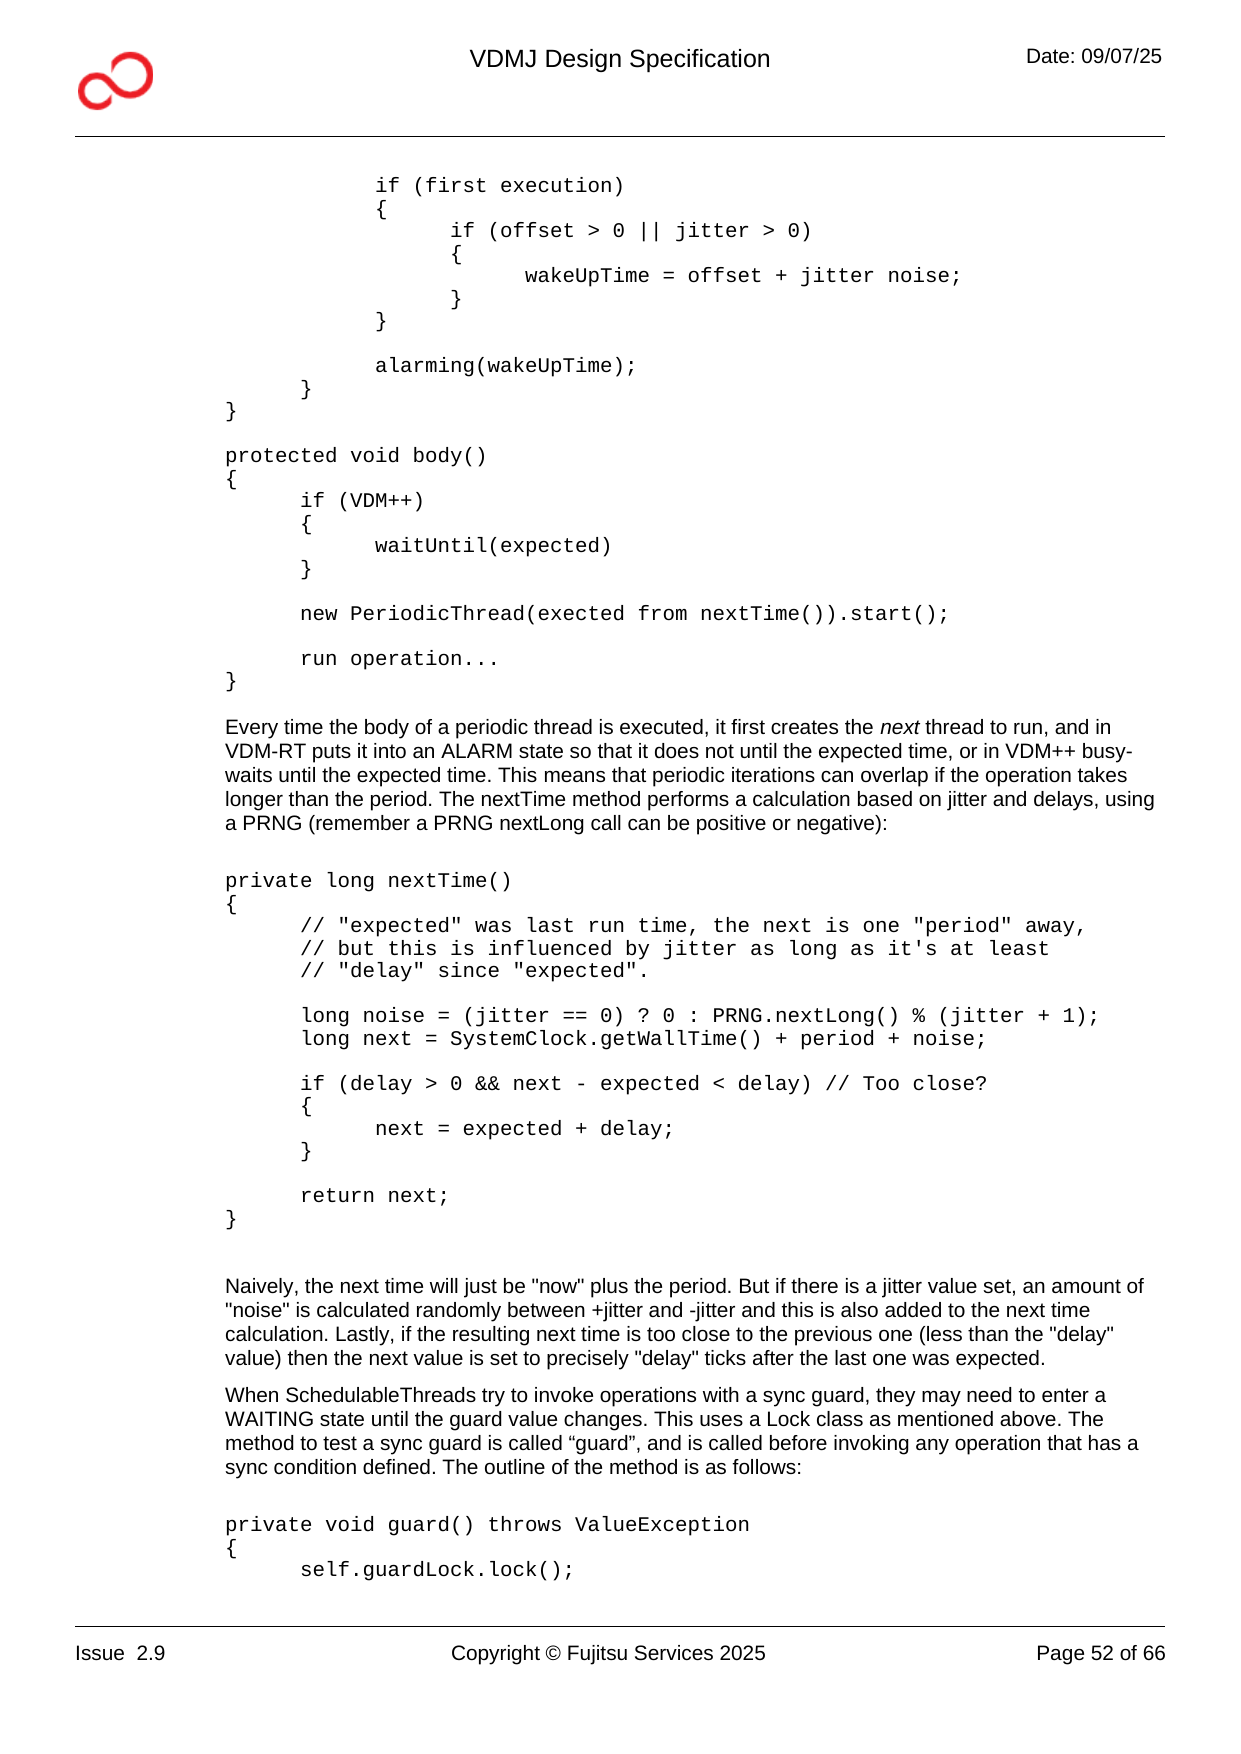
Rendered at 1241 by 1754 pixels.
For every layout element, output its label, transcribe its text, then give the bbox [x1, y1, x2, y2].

text private long nextTime() [225, 870, 1165, 892]
text new PeriodicThread(exected from nextTime()).start(); [225, 602, 1165, 625]
text } [225, 1207, 1165, 1230]
text } [225, 400, 1165, 422]
text } [225, 310, 1165, 332]
text if (VDM++) [225, 490, 1165, 512]
text wakeUpTime = offset + jitter noise; [225, 265, 1165, 287]
text } [225, 377, 1165, 400]
text private void guard() throws ValueException [225, 1514, 1165, 1536]
text protected void body() [225, 445, 1165, 467]
text if (offset > 0 || jitter > 0) [225, 220, 1165, 242]
text if (first execution) [225, 175, 1165, 197]
text next = expected + delay; [225, 1117, 1165, 1140]
text { [225, 892, 1165, 915]
text } [225, 557, 1165, 580]
text } [225, 287, 1165, 310]
text return next; [225, 1185, 1165, 1207]
text waitUntil(expected) [225, 535, 1165, 557]
text } [225, 670, 1165, 692]
text { [225, 467, 1165, 490]
text // but this is influenced by jitter as long as it's at least [225, 937, 1165, 960]
text // "expected" was last run time, the next is one "period" away, [225, 915, 1165, 937]
text When SchedulableThreads try to invoke operations with a sync guard, they may need to enter a WAITING state until the guard value changes. This uses a Lock class as mentioned above. The method to test a sync guard is called “guard”, and is called before invoking any operation that has a sync condition defined. The outline of the method is as follows: [225, 1383, 1165, 1479]
text Naively, the next time will just be "now" plus the period. But if there is a jitter value set, an amount of "noise" is calculated randomly between +jitter and -jitter and this is also added to the next time calculation. Lastly, if the resulting next time is too close to the previous one (less than the "delay" value) then the next value is set to precisely "delay" ticks after the last one was expected. [225, 1275, 1165, 1371]
text // "delay" since "expected". [225, 960, 1165, 982]
text { [225, 512, 1165, 535]
text { [225, 1095, 1165, 1117]
picture [78, 44, 153, 120]
text { [225, 197, 1165, 220]
text run operation... [225, 647, 1165, 670]
text Every time the body of a periodic thread is executed, it first creates the next thread to run, and in VDM-RT puts it into an ALARM state so that it does not until the expected time, or in VDM++ busy-waits until the expected time. This means that periodic iterations can overlap if the operation takes longer than the period. The nextTime method performs a calculation based on jitter and delays, using a PRNG (remember a PRNG nextLong call can be positive or negative): [225, 715, 1165, 835]
text { [225, 242, 1165, 265]
text } [225, 1140, 1165, 1162]
text long noise = (jitter == 0) ? 0 : PRNG.nextLong() % (jitter + 1); [225, 1005, 1165, 1027]
text { [225, 1536, 1165, 1559]
text self.guardLock.lock(); [225, 1559, 1165, 1581]
text alarming(wakeUpTime); [225, 355, 1165, 377]
text if (delay > 0 && next - expected < delay) // Too close? [225, 1072, 1165, 1095]
text long next = SystemClock.getWallTime() + period + noise; [225, 1027, 1165, 1050]
